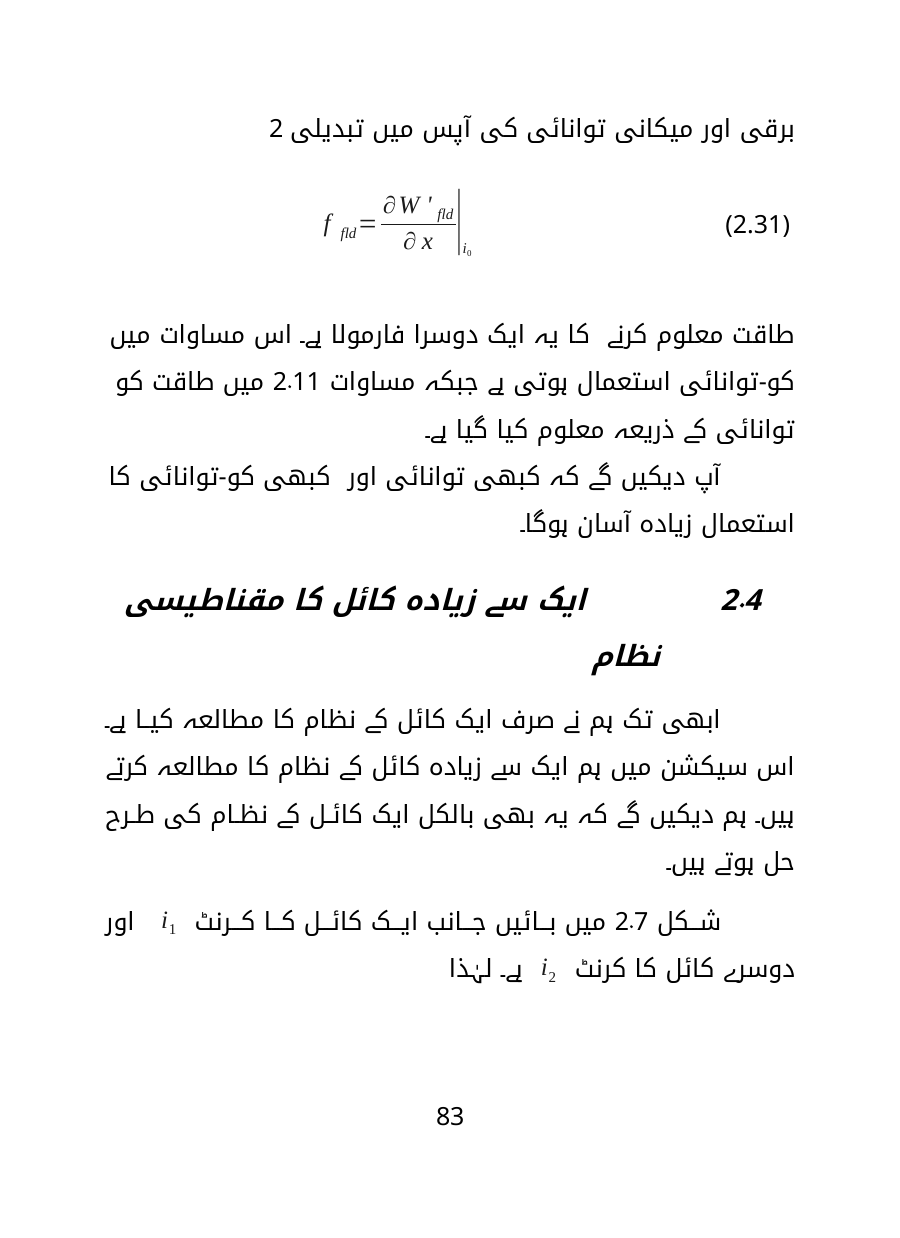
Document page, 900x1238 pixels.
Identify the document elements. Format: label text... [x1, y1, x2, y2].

table_header [105, 183, 691, 277]
text ابھی تک ہم نے صرف ایک کائل کے نظام کا مطالعہ کیا ہے۔ اس سیکشن میں ہم ایک سے زیادہ کائل کے نظام کا مطالعہ کرتے ہیں۔ ہم دیکیں گے کہ یہ بھی بالکل ایک کائل کے نظام کی طرح حل ہوتے ہیں۔ [105, 696, 795, 886]
subtitle ایک سے زیادہ کائل کا مقناطیسی نظام [105, 573, 720, 684]
table_header (2.31) [691, 183, 795, 277]
text طاقت معلوم کرنے کا یہ ایک دوسرا فارمولا ہے۔ اس مساوات میں کو-توانائی استعمال ہوتی ہے جبکہ مساوات 2.11 میں طاقت کو توانائی کے ذریعہ معلوم کیا گیا ہے۔ [105, 311, 795, 453]
text شکل 2.7 میں بائیں جانب ایک کائل کا کرنٹ اور دوسرے کائل کا کرنٹہے۔ لہٰذا [105, 898, 795, 993]
text آپ دیکیں گے کہ کبھی توانائی اور کبھی کو-توانائی کا استعمال زیادہ آسان ہوگا۔ [105, 453, 795, 548]
